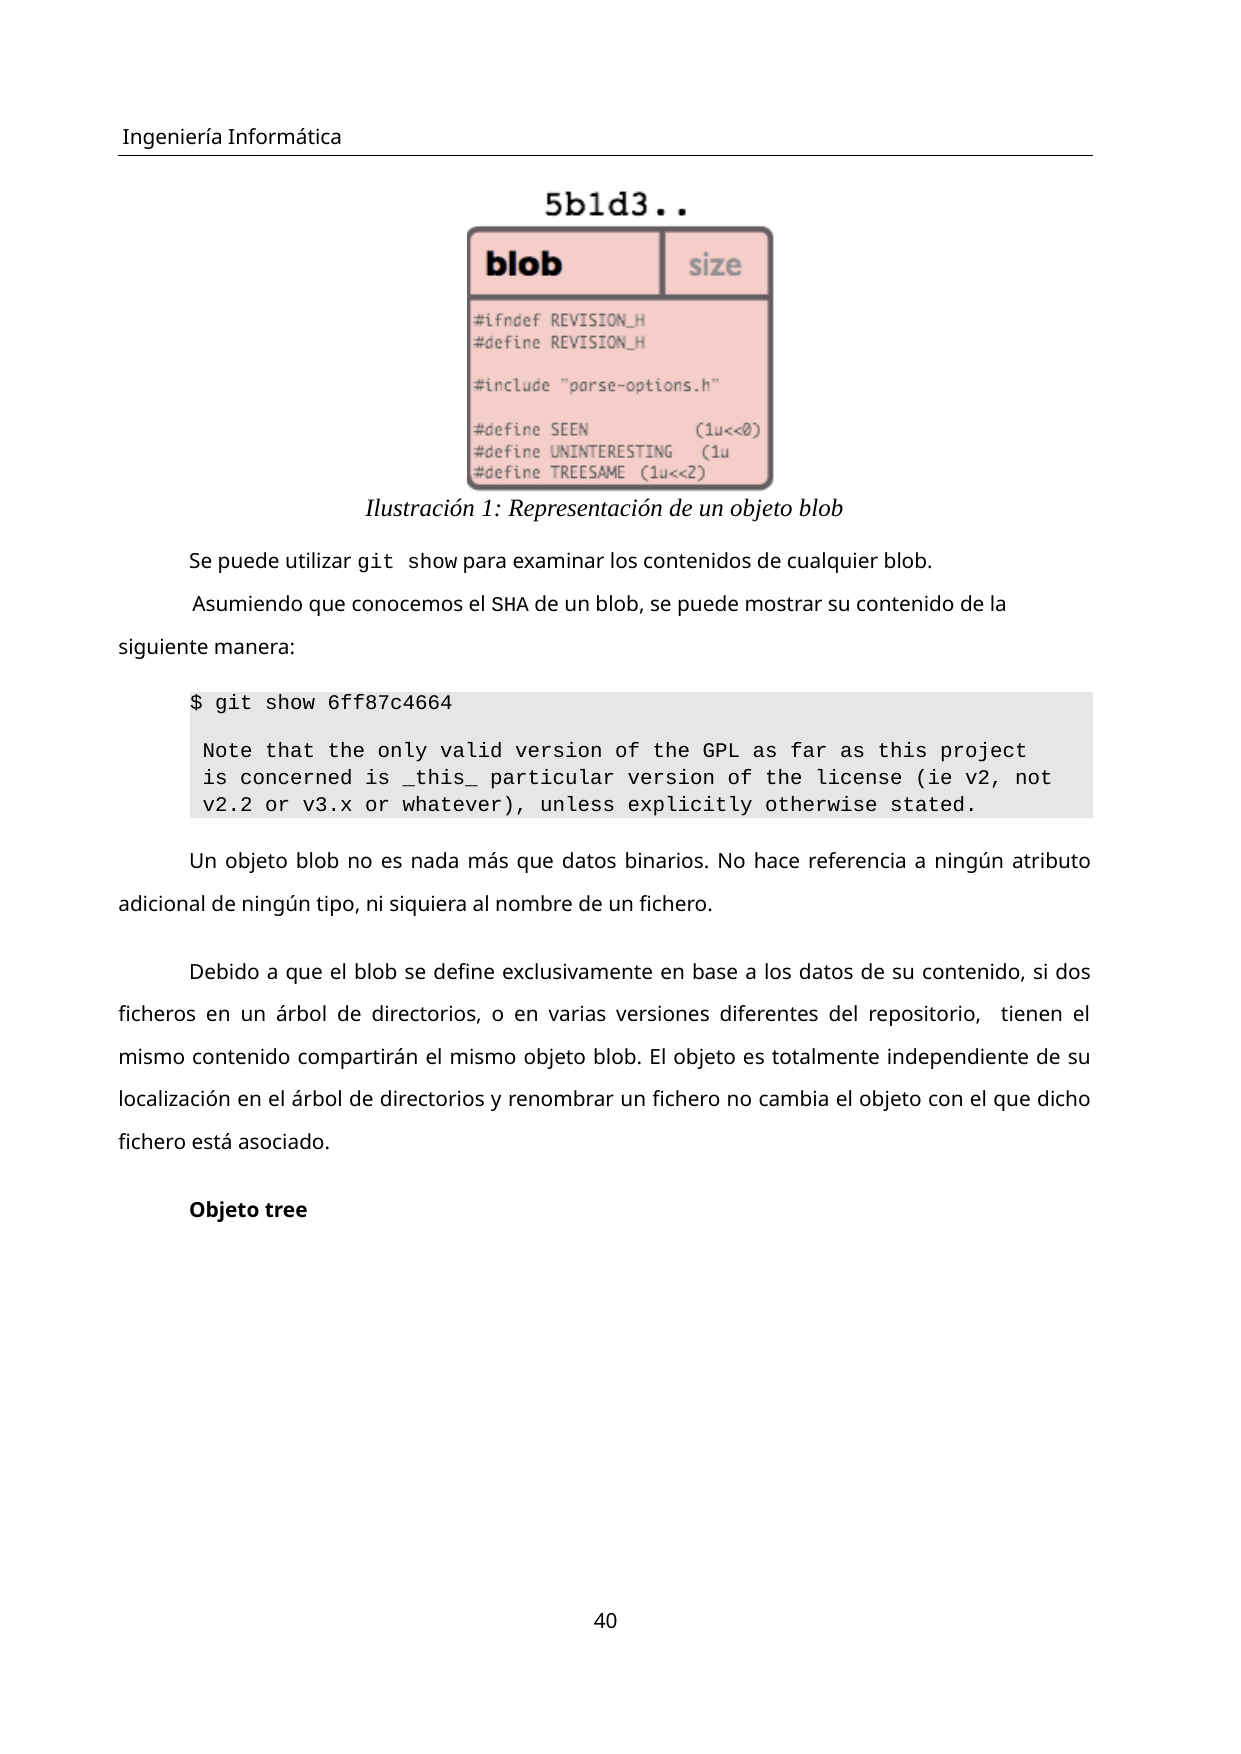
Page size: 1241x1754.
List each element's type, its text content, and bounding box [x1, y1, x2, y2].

text Se puede utilizar git show para examinar los contenidos de cualquier blob. Asumiendo que conocemos el SHA de un blob, se puede mostrar su contenido de la siguiente manera: [118, 546, 1093, 660]
text Un objeto blob no es nada más que datos binarios. No hace referencia a ningún atributo adicional de ningún tipo, ni siquiera al nombre de un fichero. [118, 847, 1093, 918]
text Debido a que el blob se define exclusivamente en base a los datos de su contenido, si dos ficheros en un árbol de directorios, o en varias versiones diferentes del repositorio, tienen el mismo contenido compartirán el mismo objeto blob. El objeto es totalmente independiente de su localización en el árbol de directorios y renombrar un fichero no cambia el objeto con el que dicho fichero está asociado. [118, 957, 1093, 1156]
text Note that the only valid version of the GPL as far as this project is concerned is _this_ particular version of the license (ie v2, not v2.2 or v3.x or whatever), unless explicitly otherwise stated. [190, 740, 1093, 818]
text Ilustración 1: Representación de un objeto blob [331, 197, 880, 521]
text $ git show 6ff87c4664 [190, 692, 1093, 716]
text Objeto tree [118, 1195, 1093, 1223]
